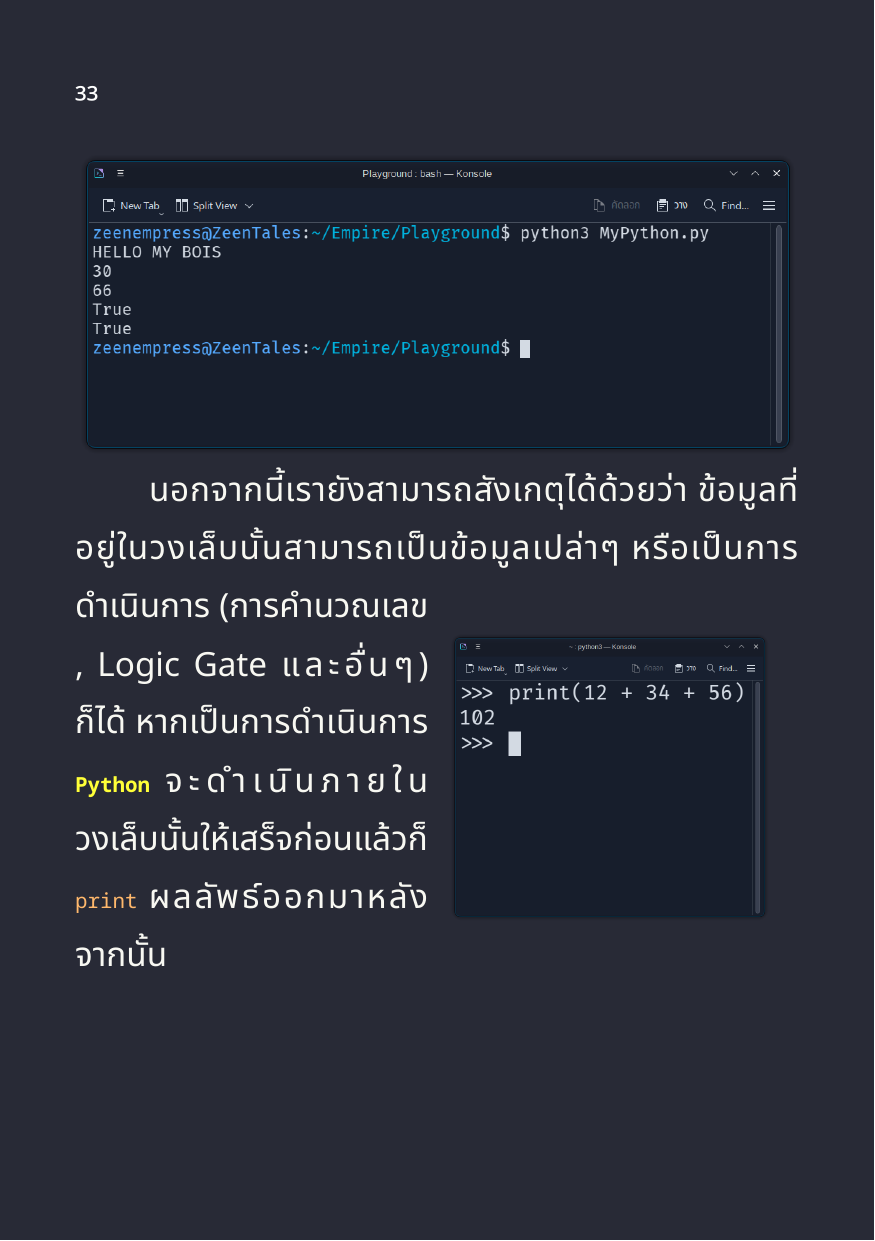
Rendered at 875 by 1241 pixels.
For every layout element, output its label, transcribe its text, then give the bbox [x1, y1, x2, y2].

picture [75, 150, 799, 459]
text นอกจากนี้เรายังสามารถสังเกตุได้ด้วยว่า ข้อมูลที่อยู่ในวงเล็บนั้นสามารถเป็นข้อมูลเปล่าๆ หรือเป็นการดำเนินการ (การคำนวณเลข , Logic Gate และอื่นๆ) ก็ได้ หากเป็นการดำเนินการ Python จะดำเนินภายในวงเล็บนั้นให้เสร็จก่อนแล้วก็ print ผลลัพธ์ออกมาหลังจากนั้น [75, 459, 799, 981]
picture [447, 630, 772, 924]
